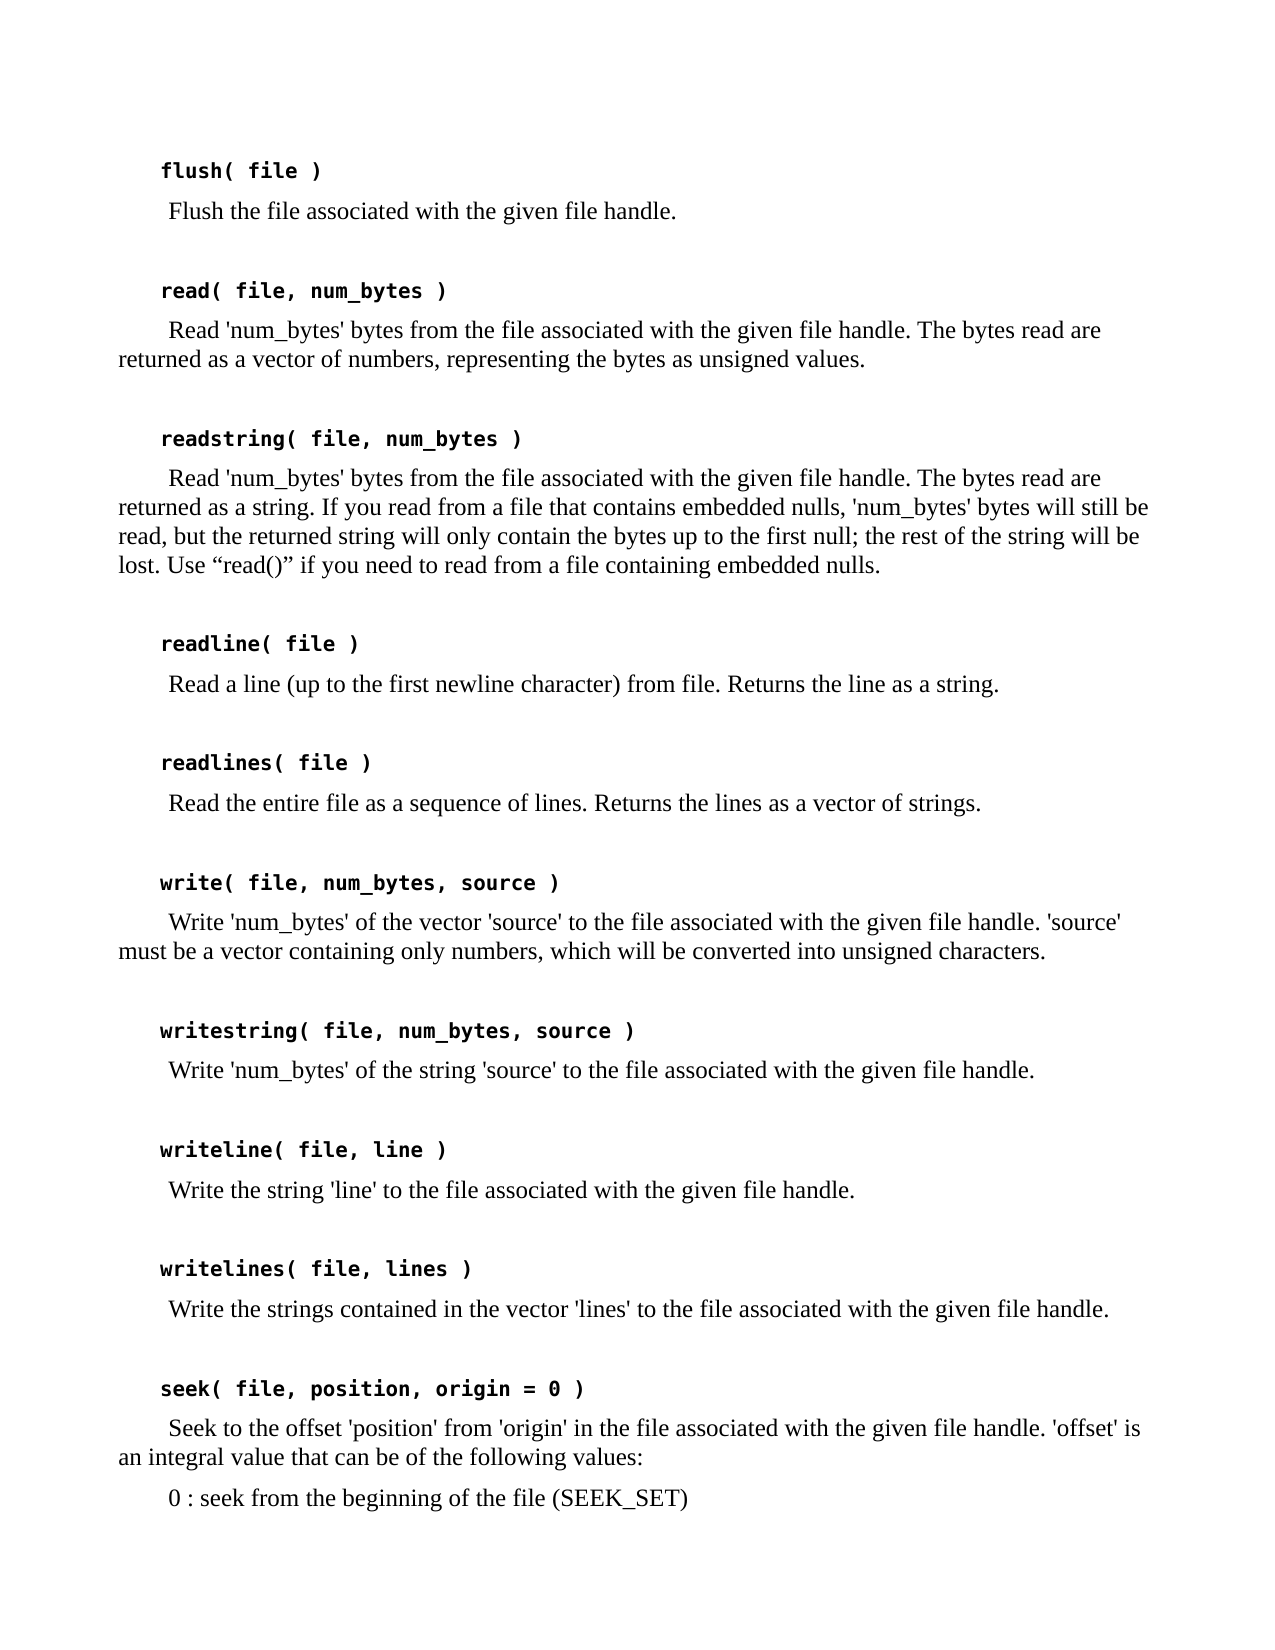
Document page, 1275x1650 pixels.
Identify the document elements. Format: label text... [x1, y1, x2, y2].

text Seek to the offset 'position' from 'origin' in the file associated with the given file handle. 'offset' is an integral value that can be of the following values: [118, 1413, 1157, 1471]
text Read 'num_bytes' bytes from the file associated with the given file handle. The bytes read are returned as a vector of numbers, representing the bytes as unsigned values. [118, 315, 1157, 373]
text write( file, num_bytes, source ) [118, 871, 1157, 895]
text Write 'num_bytes' of the vector 'source' to the file associated with the given file handle. 'source' must be a vector containing only numbers, which will be converted into unsigned characters. [118, 907, 1157, 965]
text writelines( file, lines ) [118, 1257, 1157, 1282]
text writeline( file, line ) [118, 1138, 1157, 1162]
text Read 'num_bytes' bytes from the file associated with the given file handle. The bytes read are returned as a string. If you read from a file that contains embedded nulls, 'num_bytes' bytes will still be read, but the returned string will only contain the bytes up to the first null; the rest of the string will be lost. Use “read()” if you need to read from a file containing embedded nulls. [118, 463, 1157, 578]
text Read the entire file as a sequence of lines. Returns the lines as a vector of strings. [118, 788, 1157, 817]
text Write the strings contained in the vector 'lines' to the file associated with the given file handle. [118, 1294, 1157, 1323]
text Write 'num_bytes' of the string 'source' to the file associated with the given file handle. [118, 1056, 1157, 1084]
text Read a line (up to the first newline character) from file. Returns the line as a string. [118, 669, 1157, 698]
text 0 : seek from the beginning of the file (SEEK_SET) [118, 1483, 1157, 1512]
text Flush the file associated with the given file handle. [118, 196, 1157, 225]
text read( file, num_bytes ) [118, 279, 1157, 303]
text seek( file, position, origin = 0 ) [118, 1377, 1157, 1401]
text readline( file ) [118, 632, 1157, 656]
text readstring( file, num_bytes ) [118, 427, 1157, 451]
text Write the string 'line' to the file associated with the given file handle. [118, 1175, 1157, 1203]
text writestring( file, num_bytes, source ) [118, 1019, 1157, 1043]
text flush( file ) [118, 159, 1157, 184]
text readlines( file ) [118, 751, 1157, 776]
